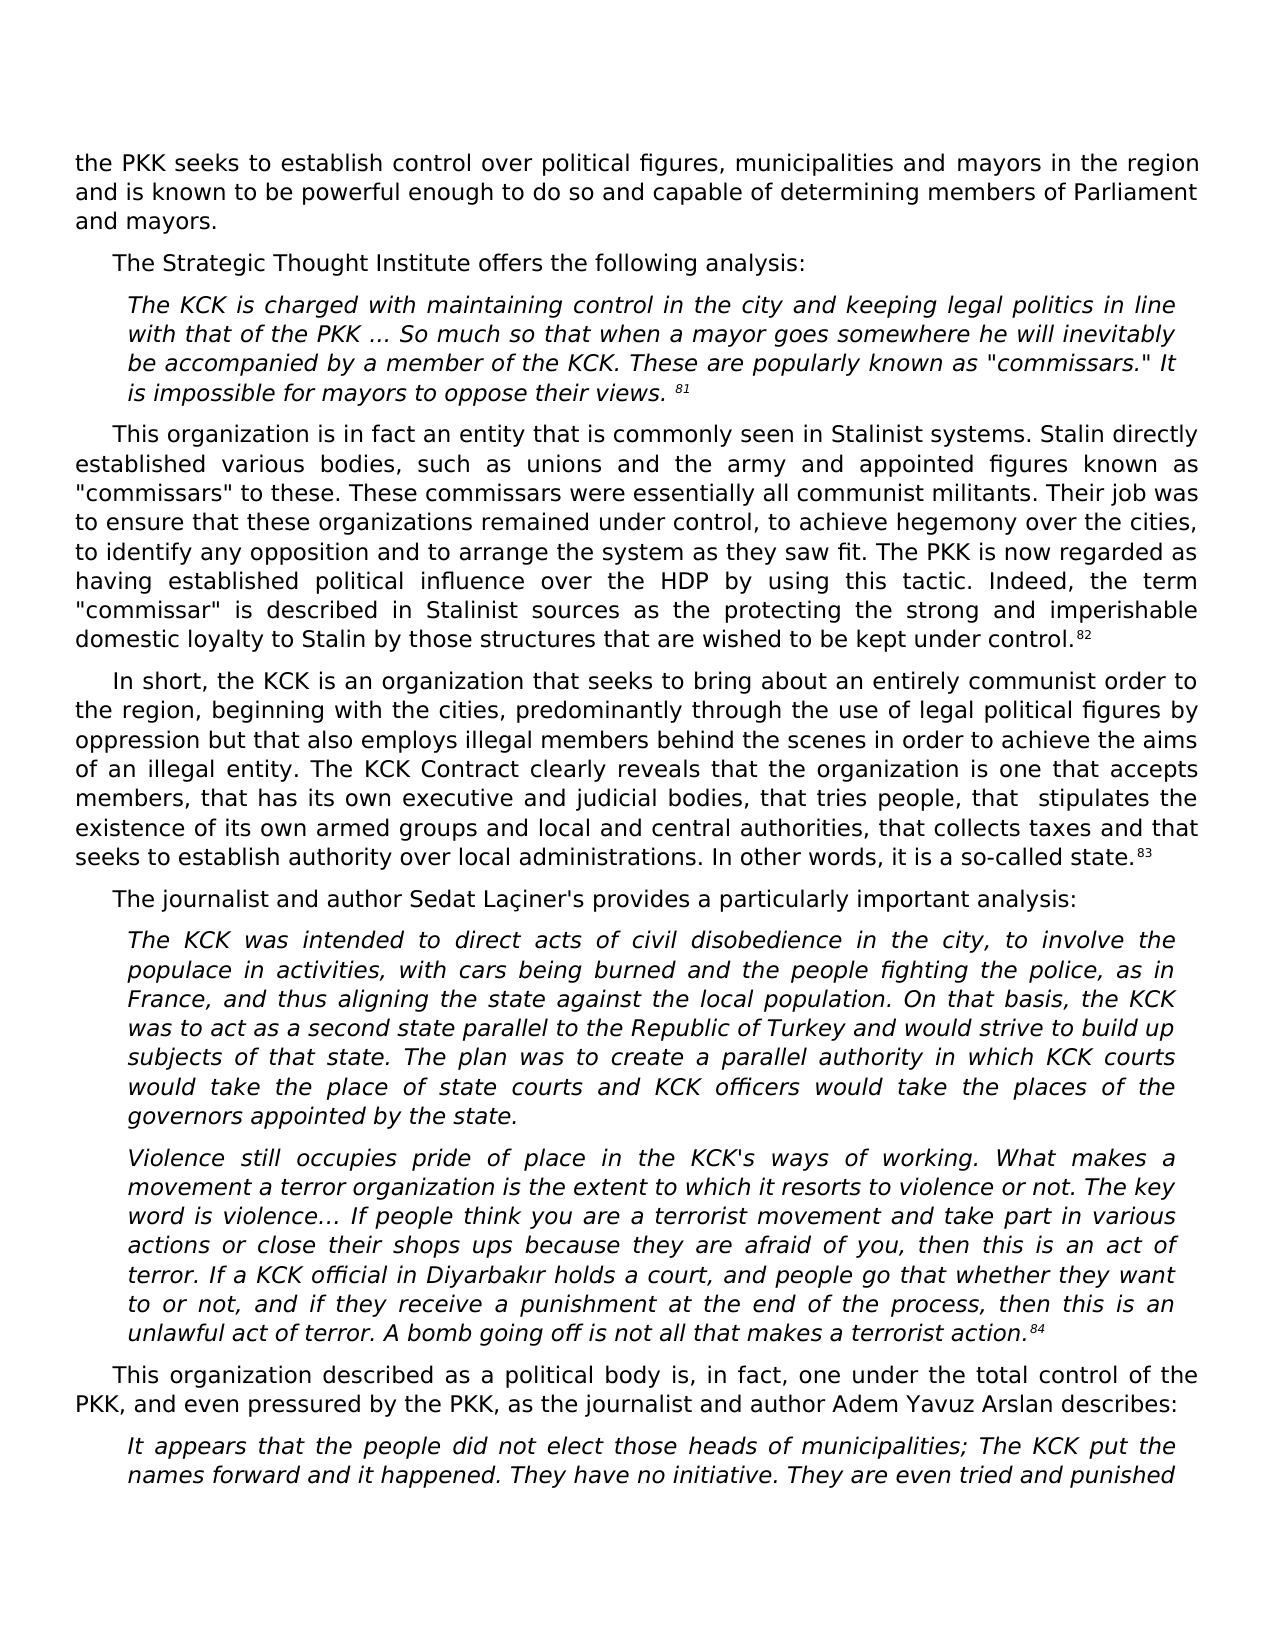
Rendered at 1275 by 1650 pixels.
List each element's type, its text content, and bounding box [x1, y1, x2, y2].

text The KCK was intended to direct acts of civil disobedience in the city, to involve the populace in activities, with cars being burned and the people fighting the police, as in France, and thus aligning the state against the local population. On that basis, the KCK was to act as a second state parallel to the Republic of Turkey and would strive to build up subjects of that state. The plan was to create a parallel authority in which KCK courts would take the place of state courts and KCK officers would take the places of the governors appointed by the state. [127, 927, 1177, 1130]
text the PKK seeks to establish control over political figures, municipalities and mayors in the region and is known to be powerful enough to do so and capable of determining members of Parliament and mayors. [75, 150, 1200, 235]
text This organization described as a political body is, in fact, one under the total control of the PKK, and even pressured by the PKK, as the journalist and author Adem Yavuz Arslan describes: [75, 1362, 1200, 1418]
text It appears that the people did not elect those heads of municipalities; The KCK put the names forward and it happened. They have no initiative. They are even tried and punished [127, 1433, 1177, 1489]
text The KCK is charged with maintaining control in the city and keeping legal politics in line with that of the PKK ... So much so that when a mayor goes somewhere he will inevitably be accompanied by a member of the KCK. These are popularly known as "commissars." It is impossible for mayors to oppose their views. 81 [127, 292, 1177, 407]
text The journalist and author Sedat Laçiner's provides a particularly important analysis: [75, 886, 1200, 912]
text Violence still occupies pride of place in the KCK's ways of working. What makes a movement a terror organization is the extent to which it resorts to violence or not. The key word is violence… If people think you are a terrorist movement and take part in various actions or close their shops ups because they are afraid of you, then this is an act of terror. If a KCK official in Diyarbakır holds a court, and people go that whether they want to or not, and if they receive a punishment at the end of the process, then this is an unlawful act of terror. A bomb going off is not all that makes a terrorist action.84 [127, 1145, 1177, 1347]
text The Strategic Thought Institute offers the following analysis: [75, 250, 1200, 277]
text This organization is in fact an entity that is commonly seen in Stalinist systems. Stalin directly established various bodies, such as unions and the army and appointed figures known as "commissars" to these. These commissars were essentially all communist militants. Their job was to ensure that these organizations remained under control, to achieve hegemony over the cities, to identify any opposition and to arrange the system as they saw fit. The PKK is now regarded as having established political influence over the HDP by using this tactic. Indeed, the term "commissar" is described in Stalinist sources as the protecting the strong and imperishable domestic loyalty to Stalin by those structures that are wished to be kept under control.82 [75, 422, 1200, 653]
text In short, the KCK is an organization that seeks to bring about an entirely communist order to the region, beginning with the cities, predominantly through the use of legal political figures by oppression but that also employs illegal members behind the scenes in order to achieve the aims of an illegal entity. The KCK Contract clearly reveals that the organization is one that accepts members, that has its own executive and judicial bodies, that tries people, that stipulates the existence of its own armed groups and local and central authorities, that collects taxes and that seeks to establish authority over local administrations. In other words, it is a so-called state.83 [75, 668, 1200, 871]
